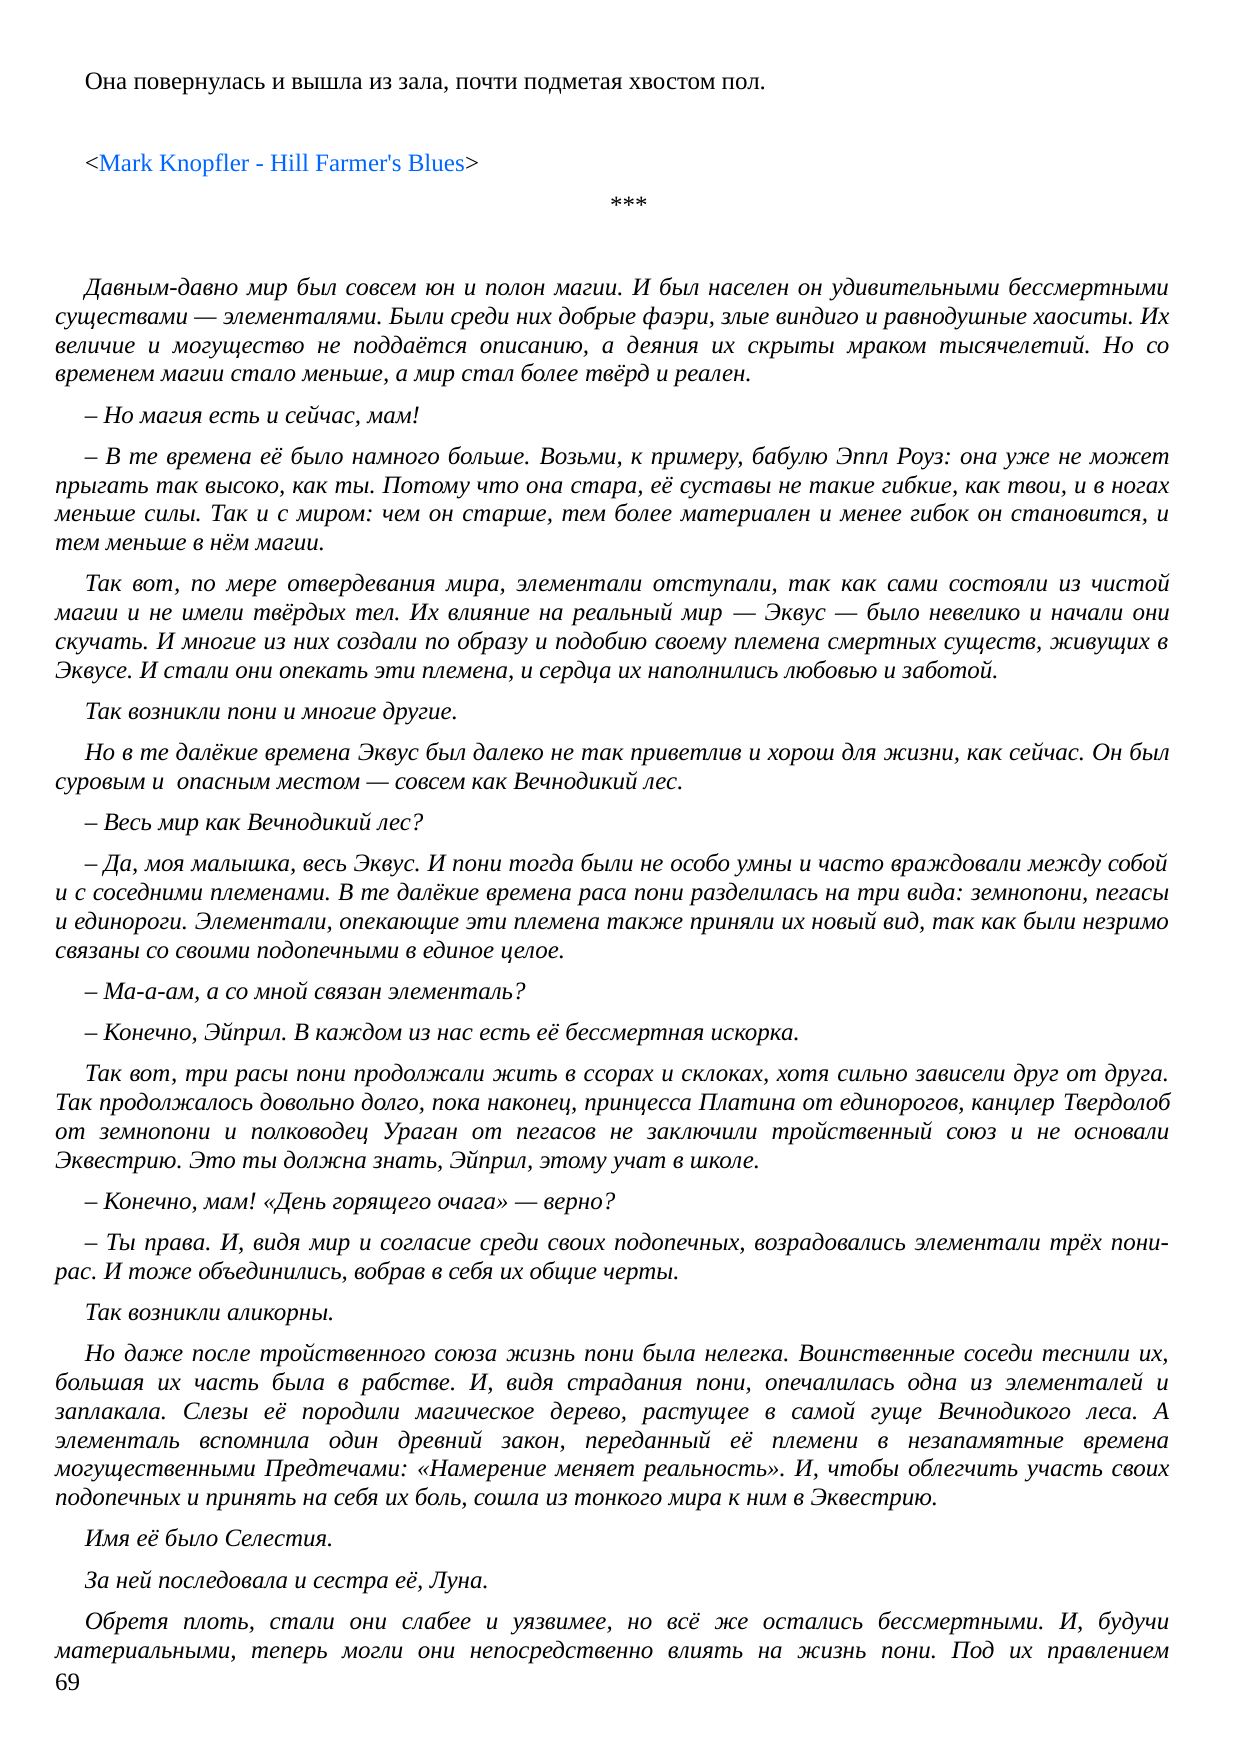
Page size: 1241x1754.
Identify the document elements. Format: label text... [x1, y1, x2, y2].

text – Конечно, мам! «День горящего очага» — верно? [55, 1186, 1173, 1215]
text – Ма-а-ам, а со мной связан элементаль? [55, 976, 1173, 1005]
text Так вот, три расы пони продолжали жить в ссорах и склоках, хотя сильно зависели друг от друга. Так продолжалось довольно долго, пока наконец, принцесса Платина от единорогов, канцлер Твердолоб от земнопони и полководец Ураган от пегасов не заключили тройственный союз и не основали Эквестрию. Это ты должна знать, Эйприл, этому учат в школе. [55, 1058, 1173, 1173]
text *** [55, 190, 1173, 218]
text – Ты права. И, видя мир и согласие среди своих подопечных, возрадовались элементали трёх пони-рас. И тоже объединились, вобрав в себя их общие черты. [55, 1227, 1173, 1285]
text Так вот, по мере отвердевания мира, элементали отступали, так как сами состояли из чистой магии и не имели твёрдых тел. Их влияние на реальный мир — Эквус — было невелико и начали они скучать. И многие из них создали по образу и подобию своему племена смертных существ, живущих в Эквусе. И стали они опекать эти племена, и сердца их наполнились любовью и заботой. [55, 568, 1173, 683]
text За ней последовала и сестра её, Луна. [55, 1565, 1173, 1593]
text <Mark Knopfler - Hill Farmer's Blues> [55, 148, 1173, 177]
text Но даже после тройственного союза жизнь пони была нелегка. Воинственные соседи теснили их, большая их часть была в рабстве. И, видя страдания пони, опечалилась одна из элементалей и заплакала. Слезы её породили магическое дерево, растущее в самой гуще Вечнодикого леса. А элементаль вспомнила один древний закон, переданный её племени в незапамятные времена могущественными Предтечами: «Намерение меняет реальность». И, чтобы облегчить участь своих подопечных и принять на себя их боль, сошла из тонкого мира к ним в Эквестрию. [55, 1338, 1173, 1511]
text Но в те далёкие времена Эквус был далеко не так приветлив и хорош для жизни, как сейчас. Он был суровым и опасным местом — совсем как Вечнодикий лес. [55, 737, 1173, 795]
text Так возникли аликорны. [55, 1297, 1173, 1326]
text Давным-давно мир был совсем юн и полон магии. И был населен он удивительными бессмертными существами — элементалями. Были среди них добрые фаэри, злые виндиго и равнодушные хаоситы. Их величие и могущество не поддаётся описанию, а деяния их скрыты мраком тысячелетий. Но со временем магии стало меньше, а мир стал более твёрд и реален. [55, 272, 1173, 387]
text – Но магия есть и сейчас, мам! [55, 400, 1173, 428]
text – В те времена её было намного больше. Возьми, к примеру, бабулю Эппл Роуз: она уже не может прыгать так высоко, как ты. Потому что она стара, её суставы не такие гибкие, как твои, и в ногах меньше силы. Так и с миром: чем он старше, тем более материален и менее гибок он становится, и тем меньше в нём магии. [55, 441, 1173, 556]
text Обретя плоть, стали они слабее и уязвимее, но всё же остались бессмертными. И, будучи материальными, теперь могли они непосредственно влиять на жизнь пони. Под их правлением [55, 1606, 1173, 1663]
text – Конечно, Эйприл. В каждом из нас есть её бессмертная искорка. [55, 1017, 1173, 1046]
text Она повернулась и вышла из зала, почти подметая хвостом пол. [55, 66, 1173, 95]
text – Да, моя малышка, весь Эквус. И пони тогда были не особо умны и часто враждовали между собой и с соседними племенами. В те далёкие времена раса пони разделилась на три вида: земнопони, пегасы и единороги. Элементали, опекающие эти племена также приняли их новый вид, так как были незримо связаны со своими подопечными в единое целое. [55, 848, 1173, 963]
text Так возникли пони и многие другие. [55, 696, 1173, 725]
text Имя её было Селестия. [55, 1523, 1173, 1552]
text – Весь мир как Вечнодикий лес? [55, 807, 1173, 836]
